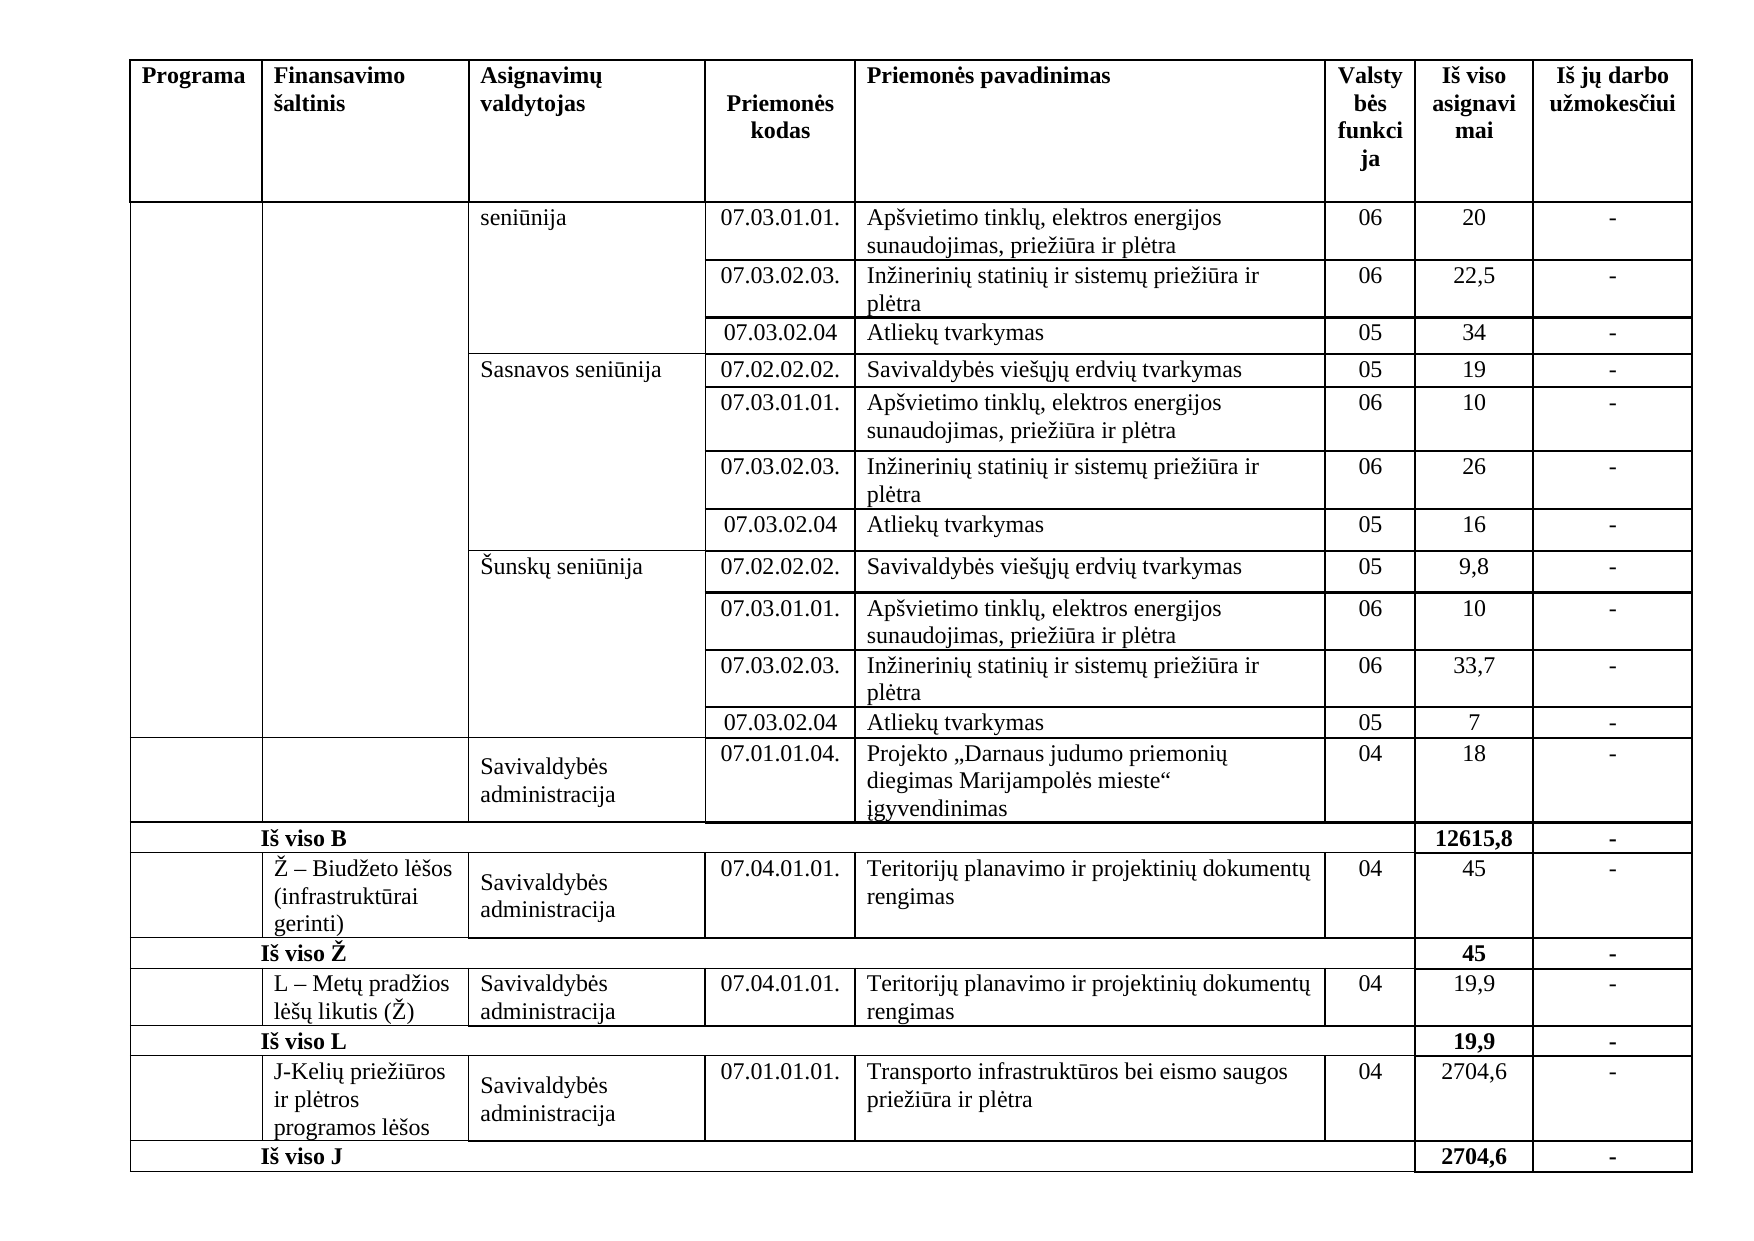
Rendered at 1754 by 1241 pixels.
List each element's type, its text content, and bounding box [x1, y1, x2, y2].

table_cell 07.01.01.04. [706, 739, 854, 821]
table_cell Savivaldybės viešųjų erdvių tvarkymas [856, 552, 1324, 591]
table_cell Iš viso B [131, 823, 1414, 852]
table_cell - [1534, 355, 1691, 386]
table_cell 07.03.02.04 [706, 510, 854, 550]
table_cell 45 [1416, 939, 1532, 967]
table_cell - [1534, 594, 1691, 649]
table_cell [706, 172, 854, 201]
table_cell [131, 853, 262, 937]
table_cell 07.01.01.01. [706, 1056, 854, 1140]
table_cell 07.03.01.01. [706, 203, 854, 259]
table_cell [263, 203, 468, 737]
table_cell Sasnavos seniūnija [469, 354, 705, 550]
table_cell Savivaldybės administracija [469, 1056, 704, 1140]
table_cell [856, 172, 1324, 201]
table_cell 05 [1326, 355, 1414, 386]
table_cell 10 [1416, 388, 1532, 450]
table_cell 07.02.02.02. [706, 355, 854, 386]
table_cell 07.03.02.03. [706, 651, 854, 706]
table_cell [263, 738, 468, 821]
table_cell - [1534, 708, 1691, 737]
table_header Priemonės kodas [706, 61, 854, 172]
table_cell Savivaldybės administracija [469, 853, 704, 937]
table_cell - [1534, 824, 1691, 852]
table_cell 06 [1326, 203, 1414, 259]
table_cell 9,8 [1416, 552, 1532, 591]
table_cell 05 [1326, 319, 1414, 353]
table_cell Iš viso L [131, 1026, 1414, 1055]
table_cell 05 [1326, 552, 1414, 591]
table_cell 07.03.02.04 [706, 319, 854, 353]
table_cell [131, 1056, 262, 1140]
table_cell 07.03.01.01. [706, 388, 854, 450]
table_cell - [1534, 854, 1691, 937]
table_cell 06 [1326, 261, 1414, 316]
table_cell 07.03.02.03. [706, 452, 854, 507]
table_cell 34 [1416, 319, 1532, 353]
table_cell - [1534, 203, 1691, 259]
table_cell - [1534, 739, 1691, 821]
table_cell - [1534, 1142, 1691, 1171]
table_header Priemonės pavadinimas [856, 61, 1324, 172]
table_cell 06 [1326, 452, 1414, 507]
table_cell 06 [1326, 388, 1414, 450]
table_cell Atliekų tvarkymas [856, 708, 1324, 737]
table_cell 04 [1326, 969, 1414, 1025]
table_cell 07.03.02.03. [706, 261, 854, 316]
table_cell - [1534, 388, 1691, 450]
table_cell - [1534, 510, 1691, 550]
table_header Asignavimų valdytojas [470, 61, 704, 172]
table_cell Šunskų seniūnija [469, 551, 705, 737]
table_cell 07.04.01.01. [706, 853, 854, 937]
table_cell - [1534, 452, 1691, 507]
table_cell Savivaldybės administracija [469, 969, 704, 1025]
table_cell 05 [1326, 708, 1414, 737]
table_cell Inžinerinių statinių ir sistemų priežiūra ir plėtra [856, 261, 1324, 316]
table_cell 04 [1326, 1056, 1414, 1140]
table_cell 7 [1416, 708, 1532, 737]
table_cell Inžinerinių statinių ir sistemų priežiūra ir plėtra [856, 651, 1324, 706]
table_cell 19,9 [1416, 1027, 1532, 1055]
table_header Iš jų darbo užmokesčiui [1534, 61, 1691, 201]
table_cell 12615,8 [1416, 824, 1532, 852]
table_cell 07.03.02.04 [706, 708, 854, 737]
table_cell Savivaldybės administracija [469, 738, 705, 821]
table_cell 07.04.01.01. [706, 969, 854, 1025]
table_cell [131, 738, 262, 821]
table_cell 2704,6 [1416, 1057, 1532, 1140]
table_cell Inžinerinių statinių ir sistemų priežiūra ir plėtra [856, 452, 1324, 507]
table_cell Atliekų tvarkymas [856, 319, 1324, 353]
table_header Finansavimo šaltinis [263, 61, 468, 172]
table_cell Apšvietimo tinklų, elektros energijos sunaudojimas, priežiūra ir plėtra [856, 594, 1324, 649]
table_cell Projekto „Darnaus judumo priemonių diegimas Marijampolės mieste“ įgyvendinimas [856, 739, 1324, 821]
table_cell - [1534, 261, 1691, 316]
table_cell Apšvietimo tinklų, elektros energijos sunaudojimas, priežiūra ir plėtra [856, 388, 1324, 450]
table_cell 2704,6 [1416, 1142, 1532, 1171]
table_cell - [1534, 1057, 1691, 1140]
table_cell 22,5 [1416, 261, 1532, 316]
table_cell 04 [1326, 739, 1414, 821]
table_cell 18 [1416, 739, 1532, 821]
table_cell Ž – Biudžeto lėšos (infrastruktūrai gerinti) [263, 853, 468, 937]
table_cell - [1534, 970, 1691, 1025]
table_cell [1326, 172, 1414, 201]
table_cell [263, 172, 468, 201]
table_cell 07.02.02.02. [706, 552, 854, 591]
table_cell Transporto infrastruktūros bei eismo saugos priežiūra ir plėtra [856, 1056, 1324, 1140]
table_cell 33,7 [1416, 651, 1532, 706]
table_cell 19,9 [1416, 970, 1532, 1025]
table_cell [131, 969, 262, 1025]
table_header Programa [131, 61, 261, 172]
table_cell [131, 172, 261, 201]
table_cell 19 [1416, 355, 1532, 386]
table_cell 16 [1416, 510, 1532, 550]
table_cell Teritorijų planavimo ir projektinių dokumentų rengimas [856, 853, 1324, 937]
table_cell - [1534, 651, 1691, 706]
table_cell Iš viso Ž [131, 938, 1414, 967]
table_cell Apšvietimo tinklų, elektros energijos sunaudojimas, priežiūra ir plėtra [856, 203, 1324, 259]
table_cell - [1534, 939, 1691, 967]
table_cell 10 [1416, 594, 1532, 649]
table_cell - [1534, 1027, 1691, 1055]
table_cell L – Metų pradžios lėšų likutis (Ž) [263, 969, 468, 1025]
table_cell J-Kelių priežiūros ir plėtros programos lėšos [263, 1056, 468, 1140]
table_cell 06 [1326, 651, 1414, 706]
table_cell Iš viso J [131, 1141, 1414, 1171]
table_cell 45 [1416, 854, 1532, 937]
table_cell 07.03.01.01. [706, 594, 854, 649]
table_cell seniūnija [469, 203, 705, 353]
table_header Iš viso asignavimai [1416, 61, 1532, 201]
table_header Valstybės funkcija [1326, 61, 1414, 172]
table_cell 04 [1326, 853, 1414, 937]
table_cell - [1534, 319, 1691, 353]
table_cell - [1534, 552, 1691, 591]
table_cell [131, 203, 262, 737]
table_cell 26 [1416, 452, 1532, 507]
table_cell 06 [1326, 594, 1414, 649]
table_cell Teritorijų planavimo ir projektinių dokumentų rengimas [856, 969, 1324, 1025]
table_cell Savivaldybės viešųjų erdvių tvarkymas [856, 355, 1324, 386]
table_cell Atliekų tvarkymas [856, 510, 1324, 550]
table_cell 20 [1416, 203, 1532, 259]
table_cell 05 [1326, 510, 1414, 550]
table_cell [470, 172, 704, 201]
